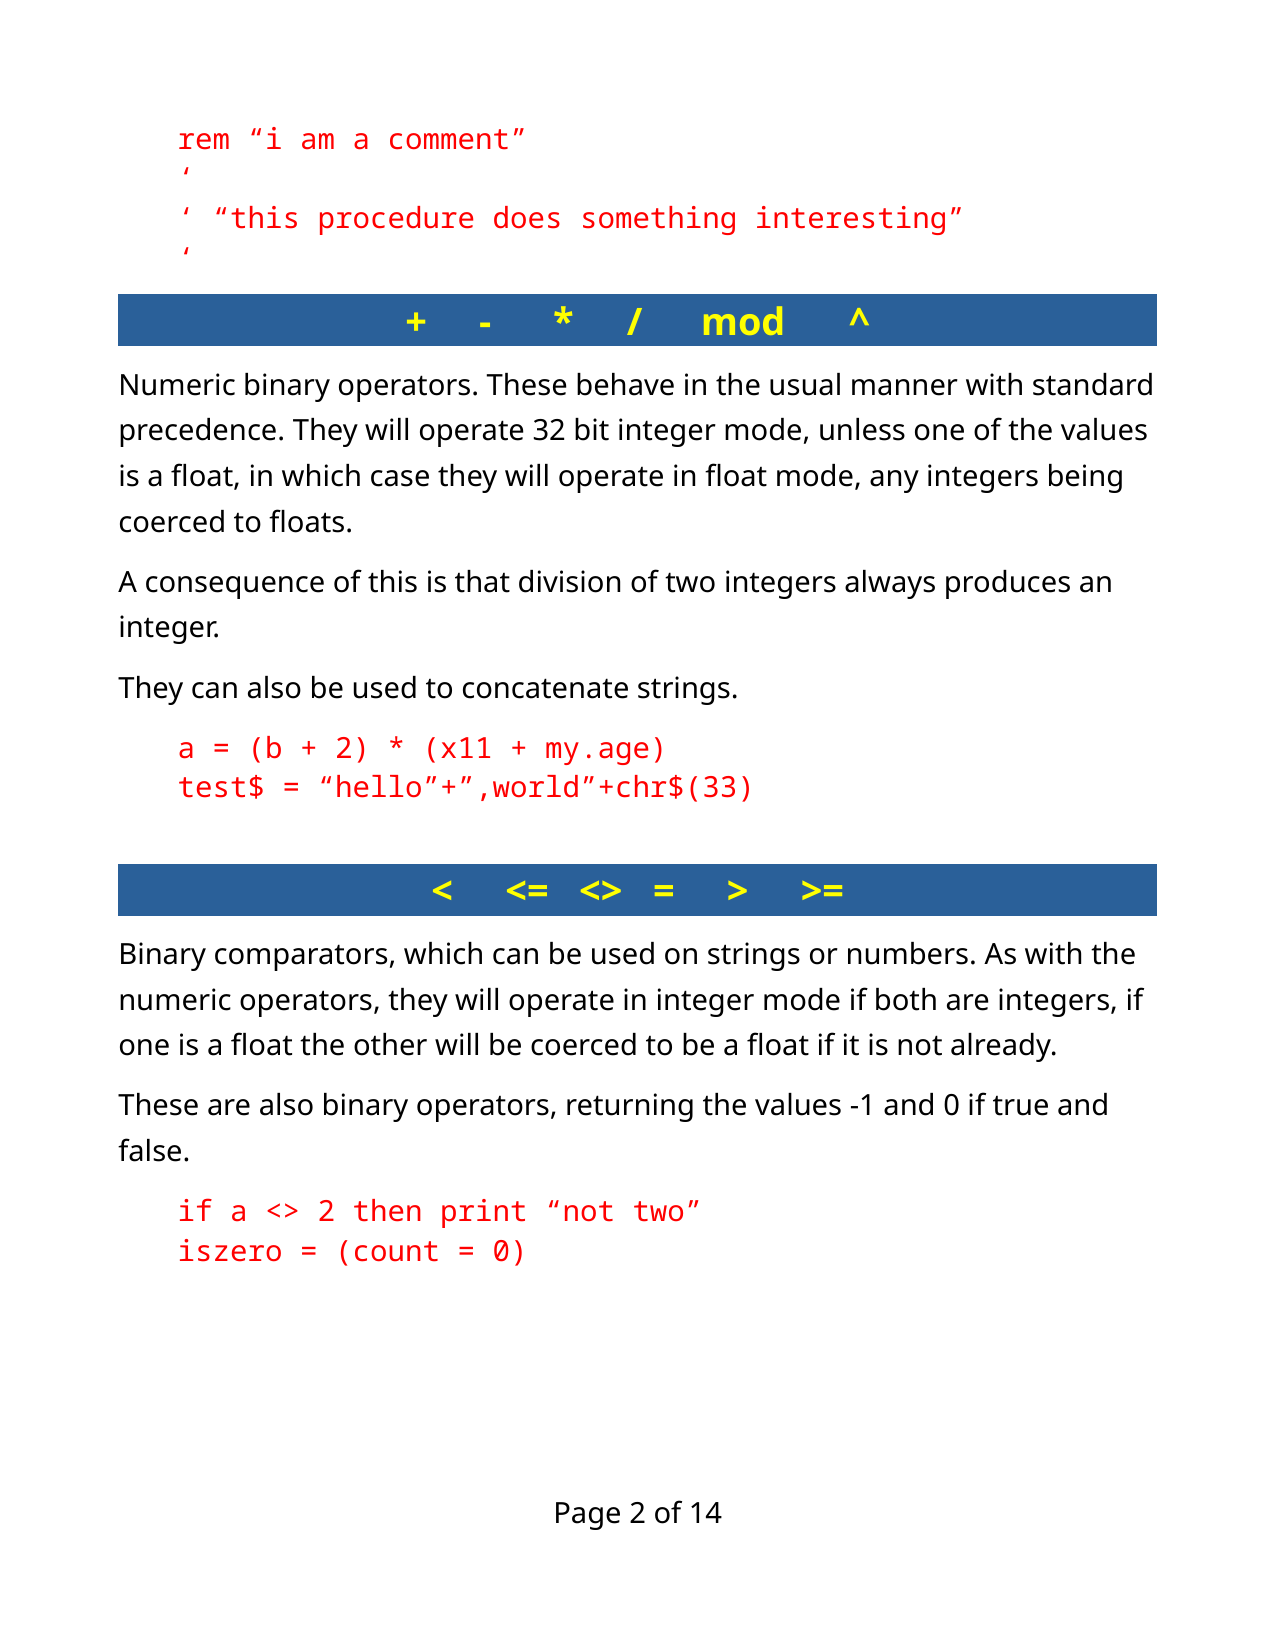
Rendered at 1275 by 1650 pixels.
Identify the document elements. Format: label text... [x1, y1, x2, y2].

text These are also binary operators, returning the values -1 and 0 if true and false. [118, 1085, 1157, 1170]
text ‘ “This procedure does something interesting” [177, 197, 1157, 237]
text Binary comparators, which can be used on strings or numbers. As with the numeric operators, they will operate in integer mode if both are integers, if one is a float the other will be coerced to be a float if it is not already. [118, 933, 1157, 1064]
text They can also be used to concatenate strings. [118, 667, 1157, 707]
subtitle < <= <> = > >= [118, 864, 1157, 916]
text isZero = (count = 0) [177, 1230, 1157, 1270]
text a = (b + 2) * (x11 + my.age) [177, 727, 1157, 767]
text ‘ [177, 237, 1157, 277]
text test$ = “Hello”+”,world”+chr$(33) [177, 767, 1157, 806]
subtitle + - * / mod ^ [118, 294, 1157, 346]
text Numeric binary operators. These behave in the usual manner with standard precedence. They will operate 32 bit integer mode, unless one of the values is a float, in which case they will operate in float mode, any integers being coerced to floats. [118, 364, 1157, 541]
text A consequence of this is that division of two integers always produces an integer. [118, 561, 1157, 646]
text ‘ [177, 158, 1157, 197]
text rem “I am a comment” [177, 118, 1157, 158]
text if a <> 2 then print “Not two” [177, 1191, 1157, 1230]
